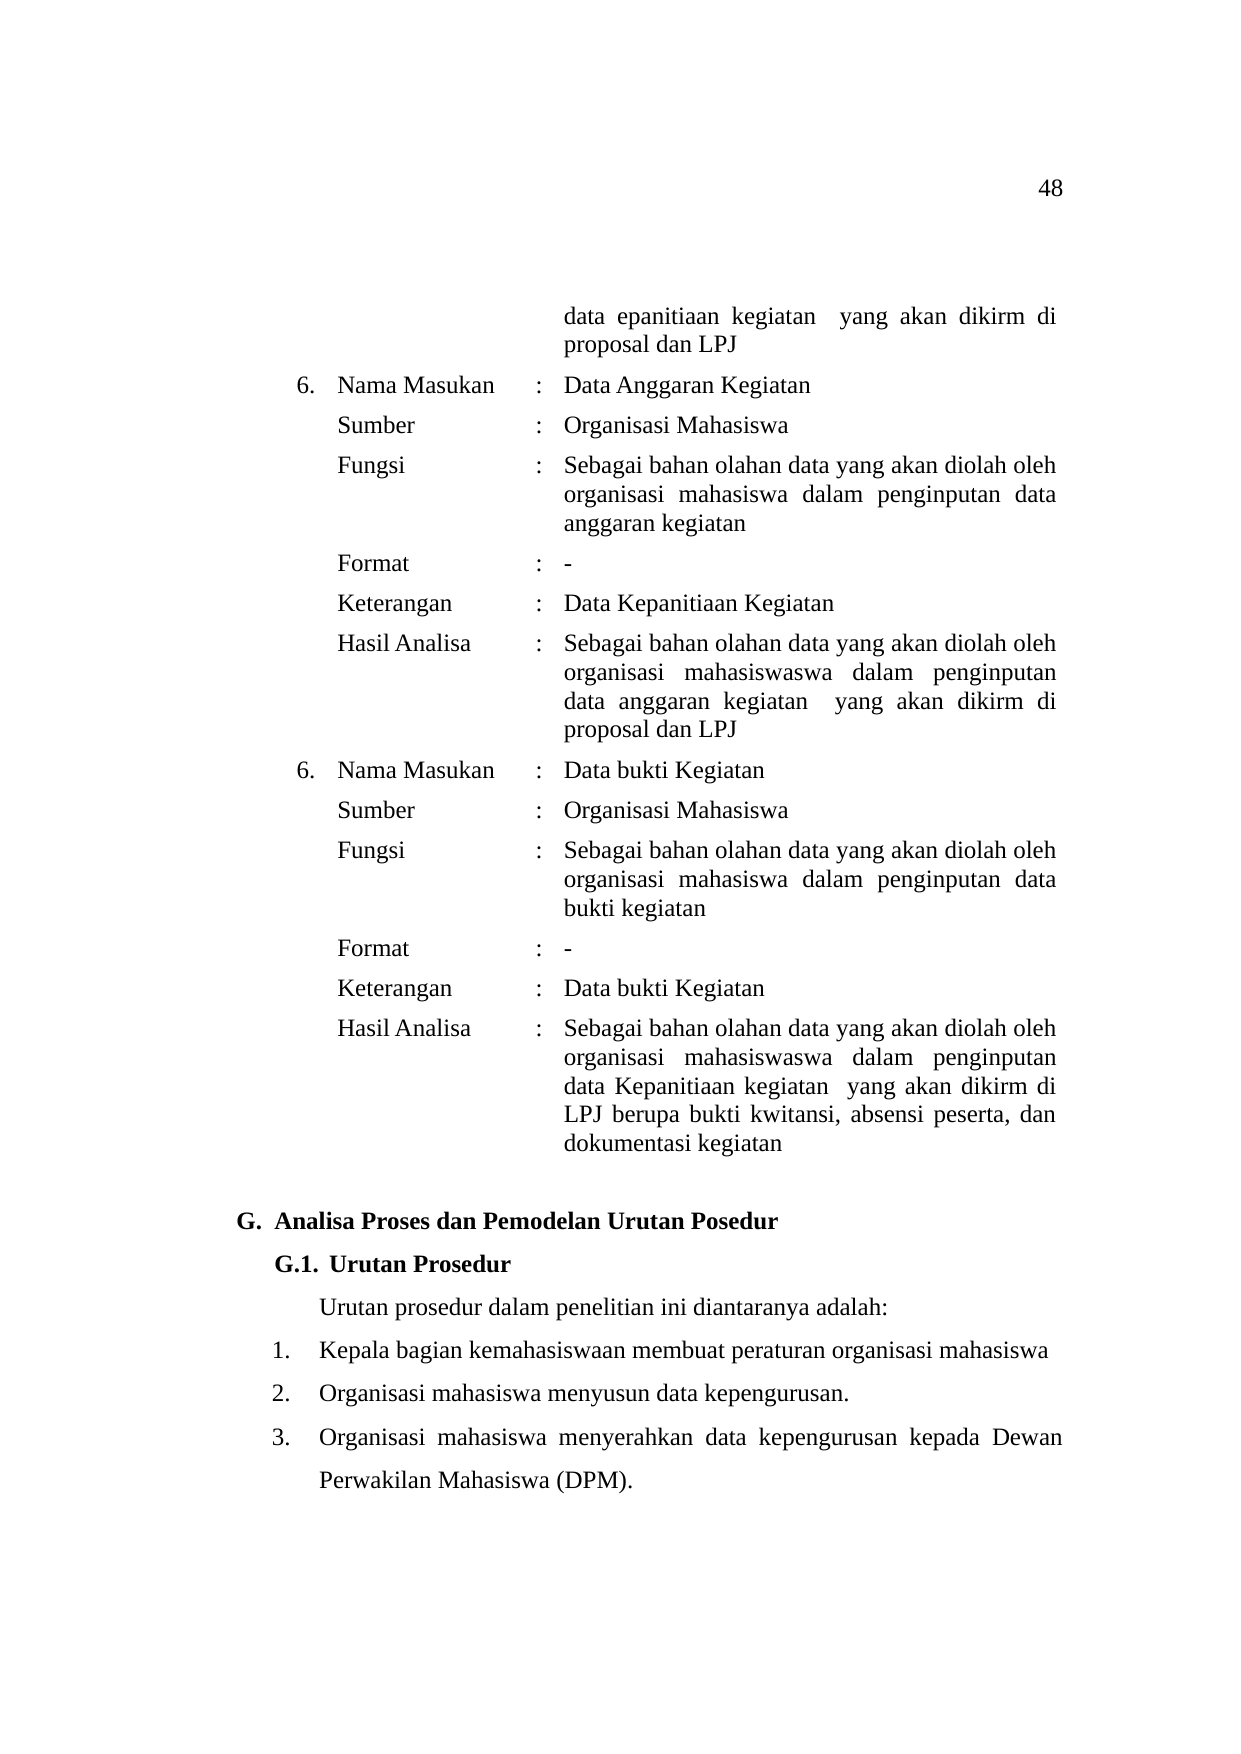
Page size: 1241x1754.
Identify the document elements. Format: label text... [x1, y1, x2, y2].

table_cell : [530, 789, 558, 829]
table_cell [291, 927, 331, 967]
table_cell [331, 295, 530, 364]
table_cell Format [331, 542, 530, 582]
table_cell Keterangan [331, 583, 530, 623]
table_cell : [530, 927, 558, 967]
list Organisasi mahasiswa menyerahkan data kepengurusan kepada Dewan Perwakilan Mahasiswa (DPM). [272, 1422, 1063, 1493]
table_cell Organisasi Mahasiswa [558, 404, 1062, 444]
table_cell [291, 542, 331, 582]
table_cell Sebagai bahan olahan data yang akan diolah oleh organisasi mahasiswa dalam penginputan data bukti kegiatan [558, 830, 1062, 927]
table_cell Keterangan [331, 968, 530, 1008]
table_cell : [530, 445, 558, 542]
table_cell 6. [291, 749, 331, 789]
table_cell : [530, 968, 558, 1008]
list Analisa Proses dan Pemodelan Urutan Posedur [236, 1206, 1063, 1235]
table_cell [291, 623, 331, 749]
table_cell Data bukti Kegiatan [558, 968, 1062, 1008]
list Organisasi mahasiswa menyusun data kepengurusan. [272, 1378, 1063, 1407]
table_cell : [530, 623, 558, 749]
table_cell [291, 968, 331, 1008]
table_cell : [530, 830, 558, 927]
table_cell [291, 404, 331, 444]
table_cell : [530, 583, 558, 623]
table_cell data epanitiaan kegiatan yang akan dikirm di proposal dan LPJ [558, 295, 1062, 364]
table_cell [291, 295, 331, 364]
table_cell Nama Masukan [331, 364, 530, 404]
table_cell : [530, 404, 558, 444]
list Urutan Prosedur [274, 1249, 1063, 1278]
table_cell Sebagai bahan olahan data yang akan diolah oleh organisasi mahasiswaswa dalam penginputan data Kepanitiaan kegiatan yang akan dikirm di LPJ berupa bukti kwitansi, absensi peserta, dan dokumentasi kegiatan [558, 1008, 1062, 1163]
table_cell Hasil Analisa [331, 1008, 530, 1163]
table_cell - [558, 542, 1062, 582]
table_cell Fungsi [331, 445, 530, 542]
table_cell [291, 445, 331, 542]
table_cell [530, 295, 558, 364]
table_cell Sebagai bahan olahan data yang akan diolah oleh organisasi mahasiswa dalam penginputan data anggaran kegiatan [558, 445, 1062, 542]
table_cell : [530, 749, 558, 789]
table_cell Organisasi Mahasiswa [558, 789, 1062, 829]
table_cell [291, 1008, 331, 1163]
table_cell : [530, 1008, 558, 1163]
table_cell Data Kepanitiaan Kegiatan [558, 583, 1062, 623]
table_cell 6. [291, 364, 331, 404]
list Kepala bagian kemahasiswaan membuat peraturan organisasi mahasiswa [272, 1335, 1063, 1364]
list Urutan prosedur dalam penelitian ini diantaranya adalah: [236, 1292, 1063, 1321]
table_cell Data bukti Kegiatan [558, 749, 1062, 789]
table_cell Fungsi [331, 830, 530, 927]
table_cell : [530, 542, 558, 582]
table_cell Sumber [331, 404, 530, 444]
table_cell [291, 789, 331, 829]
table_cell Sebagai bahan olahan data yang akan diolah oleh organisasi mahasiswaswa dalam penginputan data anggaran kegiatan yang akan dikirm di proposal dan LPJ [558, 623, 1062, 749]
table_cell : [530, 364, 558, 404]
table_cell Hasil Analisa [331, 623, 530, 749]
table_cell Format [331, 927, 530, 967]
table_cell - [558, 927, 1062, 967]
table_cell Nama Masukan [331, 749, 530, 789]
table_cell [291, 583, 331, 623]
table_cell Data Anggaran Kegiatan [558, 364, 1062, 404]
table_cell [291, 830, 331, 927]
table_cell Sumber [331, 789, 530, 829]
